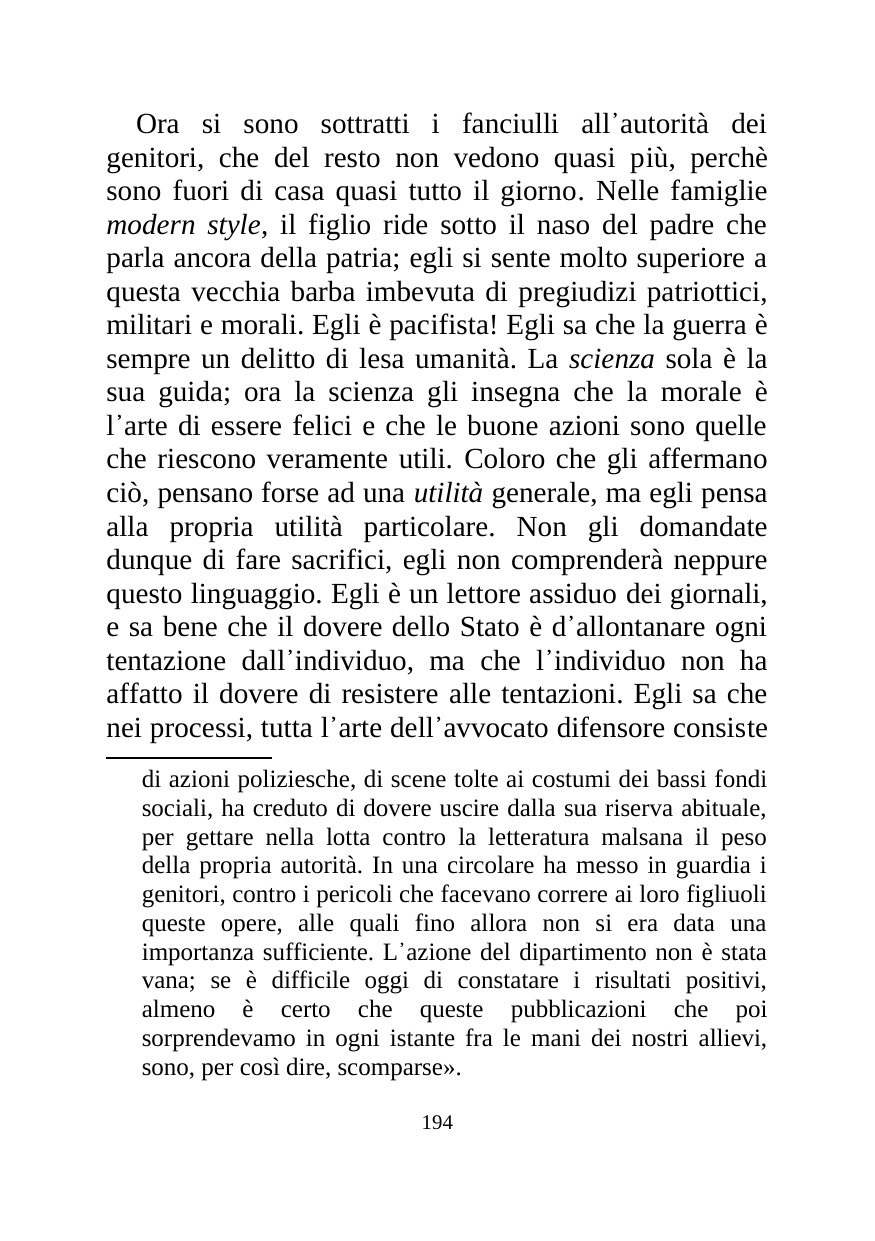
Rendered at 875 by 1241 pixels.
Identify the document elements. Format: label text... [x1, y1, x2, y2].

text di azioni poliziesche, di scene tolte ai costumi dei bassi fondi sociali, ha creduto di dovere uscire dalla sua riserva abituale, per gettare nella lotta contro la letteratura malsana il peso della propria autorità. In una circolare ha messo in guardia i genitori, contro i pericoli che facevano correre ai loro figliuoli queste opere, alle quali fino allora non si era data una importanza sufficiente. L᾽azione del dipartimento non è stata vana; se è difficile oggi di constatare i risultati positivi, almeno è certo che queste pubblicazioni che poi sorprendevamo in ogni istante fra le mani dei nostri allievi, sono, per così dire, scomparse». [106, 764, 768, 1080]
text Ora si sono sottratti i fanciulli all᾽autorità dei genitori, che del resto non vedono quasi più, perchè sono fuori di casa quasi tutto il giorno. Nelle famiglie modern style, il figlio ride sotto il naso del padre che parla ancora della patria; egli si sente molto superiore a questa vecchia barba imbevuta di pregiudizi patriottici, militari e morali. Egli è pacifista! Egli sa che la guerra è sempre un delitto di lesa umanità. La scienza sola è la sua guida; ora la scienza gli insegna che la morale è l᾽arte di essere felici e che le buone azioni sono quelle che riescono veramente utili. Coloro che gli affermano ciò, pensano forse ad una utilità generale, ma egli pensa alla propria utilità particolare. Non gli domandate dunque di fare sacrifici, egli non comprenderà neppure questo linguaggio. Egli è un lettore assiduo dei giornali, e sa bene che il dovere dello Stato è d᾽allontanare ogni tentazione dall᾽individuo, ma che l᾽individuo non ha affatto il dovere di resistere alle tentazioni. Egli sa che nei processi, tutta l᾽arte dell᾽avvocato difensore consiste [106, 106, 768, 743]
